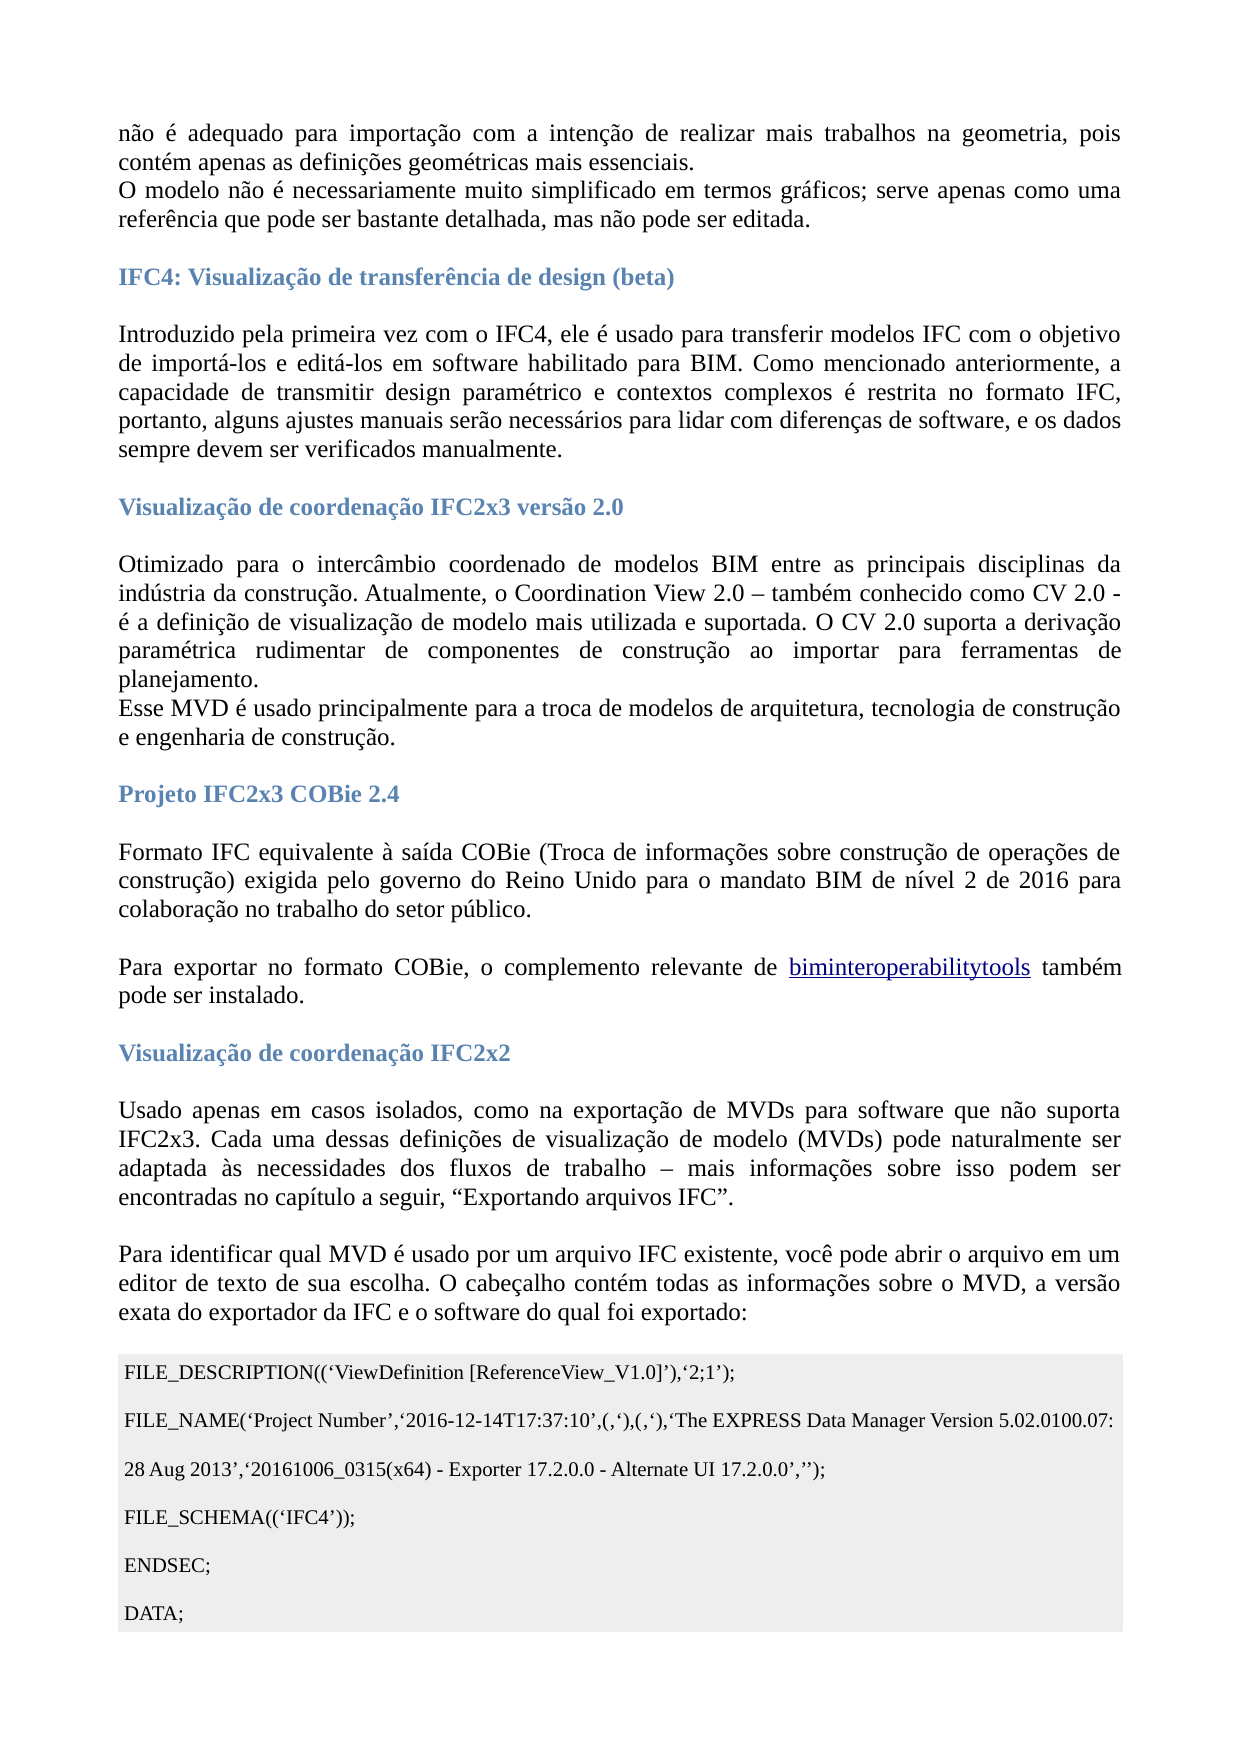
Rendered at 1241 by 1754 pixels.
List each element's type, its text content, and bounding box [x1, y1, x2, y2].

text Para identificar qual MVD é usado por um arquivo IFC existente, você pode abrir o arquivo em um editor de texto de sua escolha. O cabeçalho contém todas as informações sobre o MVD, a versão exata do exportador da IFC e o software do qual foi exportado: [118, 1239, 1122, 1326]
text Introduzido pela primeira vez com o IFC4, ele é usado para transferir modelos IFC com o objetivo de importá-los e editá-los em software habilitado para BIM. Como mencionado anteriormente, a capacidade de transmitir design paramétrico e contextos complexos é restrita no formato IFC, portanto, alguns ajustes manuais serão necessários para lidar com diferenças de software, e os dados sempre devem ser verificados manualmente. [118, 319, 1122, 463]
table_header FILE_DESCRIPTION((‘ViewDefinition [ReferenceView_V1.0]’),‘2;1’); FILE_NAME(‘Project Number’,‘2016-12-14T17:37:10’,(‚‘),(‚‘),‘The EXPRESS Data Manager Version 5.02.0100.07: 28 Aug 2013’,‘20161006_0315(x64) - Exporter 17.2.0.0 - Alternate UI 17.2.0.0’,’’); FILE_SCHEMA((‘IFC4’)); ENDSEC; DATA; [119, 1355, 1122, 1631]
text Projeto IFC2x3 COBie 2.4 [118, 779, 1122, 808]
text Visualização de coordenação IFC2x3 versão 2.0 [118, 492, 1122, 521]
text Formato IFC equivalente à saída COBie (Troca de informações sobre construção de operações de construção) exigida pelo governo do Reino Unido para o mandato BIM de nível 2 de 2016 para colaboração no trabalho do setor público. [118, 837, 1122, 923]
text Visualização de coordenação IFC2x2 [118, 1038, 1122, 1067]
text IFC4: Visualização de transferência de design (beta) [118, 262, 1122, 291]
text Para exportar no formato COBie, o complemento relevante de biminteroperabilitytools também pode ser instalado. [118, 952, 1122, 1009]
text Esse MVD é usado principalmente para a troca de modelos de arquitetura, tecnologia de construção e engenharia de construção. [118, 693, 1122, 751]
text Otimizado para o intercâmbio coordenado de modelos BIM entre as principais disciplinas da indústria da construção. Atualmente, o Coordination View 2.0 – também conhecido como CV 2.0 - é a definição de visualização de modelo mais utilizada e suportada. O CV 2.0 suporta a derivação paramétrica rudimentar de componentes de construção ao importar para ferramentas de planejamento. [118, 549, 1122, 693]
text Usado apenas em casos isolados, como na exportação de MVDs para software que não suporta IFC2x3. Cada uma dessas definições de visualização de modelo (MVDs) pode naturalmente ser adaptada às necessidades dos fluxos de trabalho – mais informações sobre isso podem ser encontradas no capítulo a seguir, “Exportando arquivos IFC”. [118, 1096, 1122, 1211]
text O modelo não é necessariamente muito simplificado em termos gráficos; serve apenas como uma referência que pode ser bastante detalhada, mas não pode ser editada. [118, 176, 1122, 233]
text não é adequado para importação com a intenção de realizar mais trabalhos na geometria, pois contém apenas as definições geométricas mais essenciais. [118, 118, 1122, 176]
